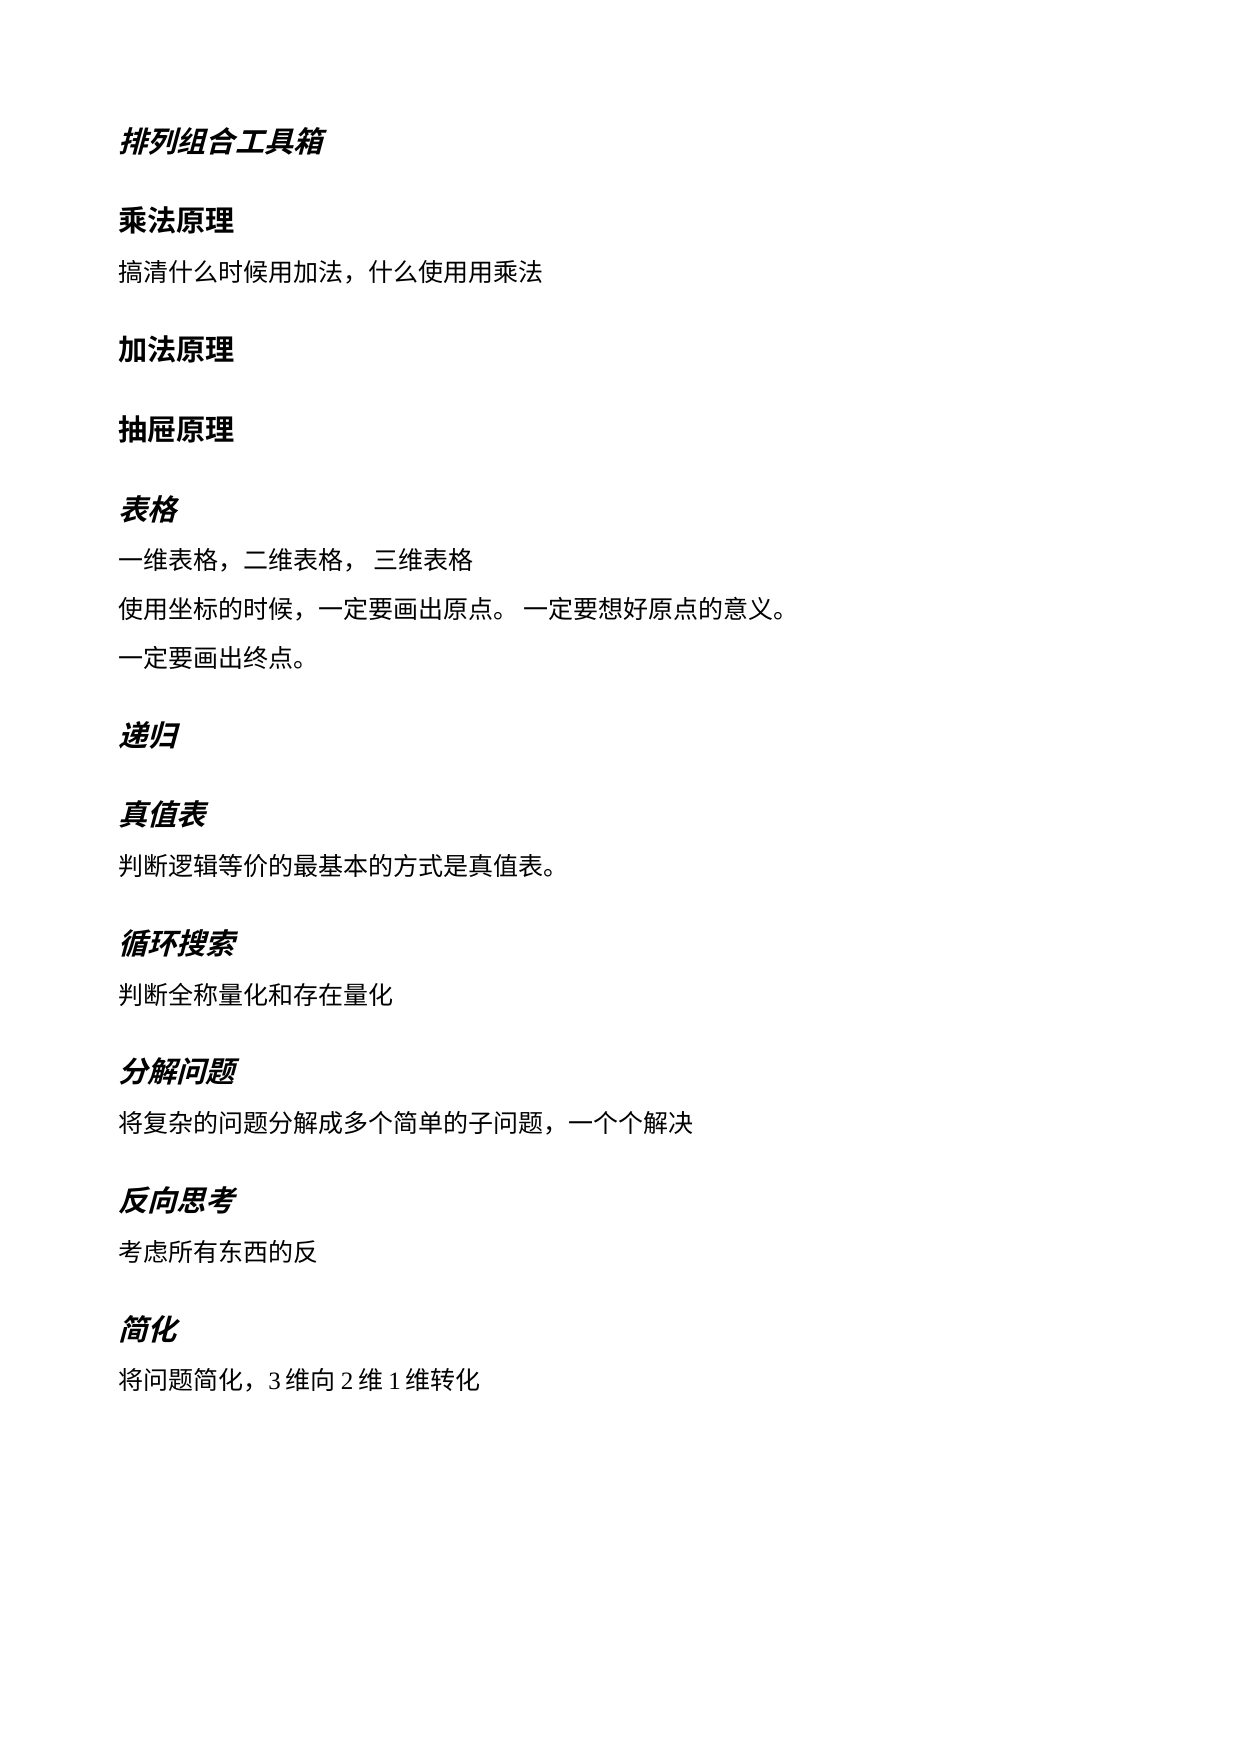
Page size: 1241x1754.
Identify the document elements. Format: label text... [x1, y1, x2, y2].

subtitle 抽屉原理 [118, 406, 1122, 448]
subtitle 加法原理 [118, 326, 1122, 369]
subtitle 排列组合工具箱 [118, 118, 1122, 160]
text 将复杂的问题分解成多个简单的子问题，一个个解决 [118, 1104, 1122, 1140]
text 判断全称量化和存在量化 [118, 975, 1122, 1011]
text 一定要画出终点。 [118, 638, 1122, 674]
text 使用坐标的时候，一定要画出原点。 一定要想好原点的意义。 [118, 589, 1122, 626]
text 将问题简化，3维向2维1维转化 [118, 1361, 1122, 1397]
subtitle 分解问题 [118, 1049, 1122, 1091]
subtitle 递归 [118, 712, 1122, 754]
text 一维表格，二维表格， 三维表格 [118, 541, 1122, 577]
subtitle 真值表 [118, 792, 1122, 834]
subtitle 循环搜索 [118, 920, 1122, 963]
text 判断逻辑等价的最基本的方式是真值表。 [118, 847, 1122, 883]
text 考虑所有东西的反 [118, 1232, 1122, 1268]
subtitle 乘法原理 [118, 198, 1122, 240]
subtitle 表格 [118, 486, 1122, 528]
text 搞清什么时候用加法，什么使用用乘法 [118, 253, 1122, 289]
subtitle 简化 [118, 1306, 1122, 1348]
subtitle 反向思考 [118, 1177, 1122, 1220]
